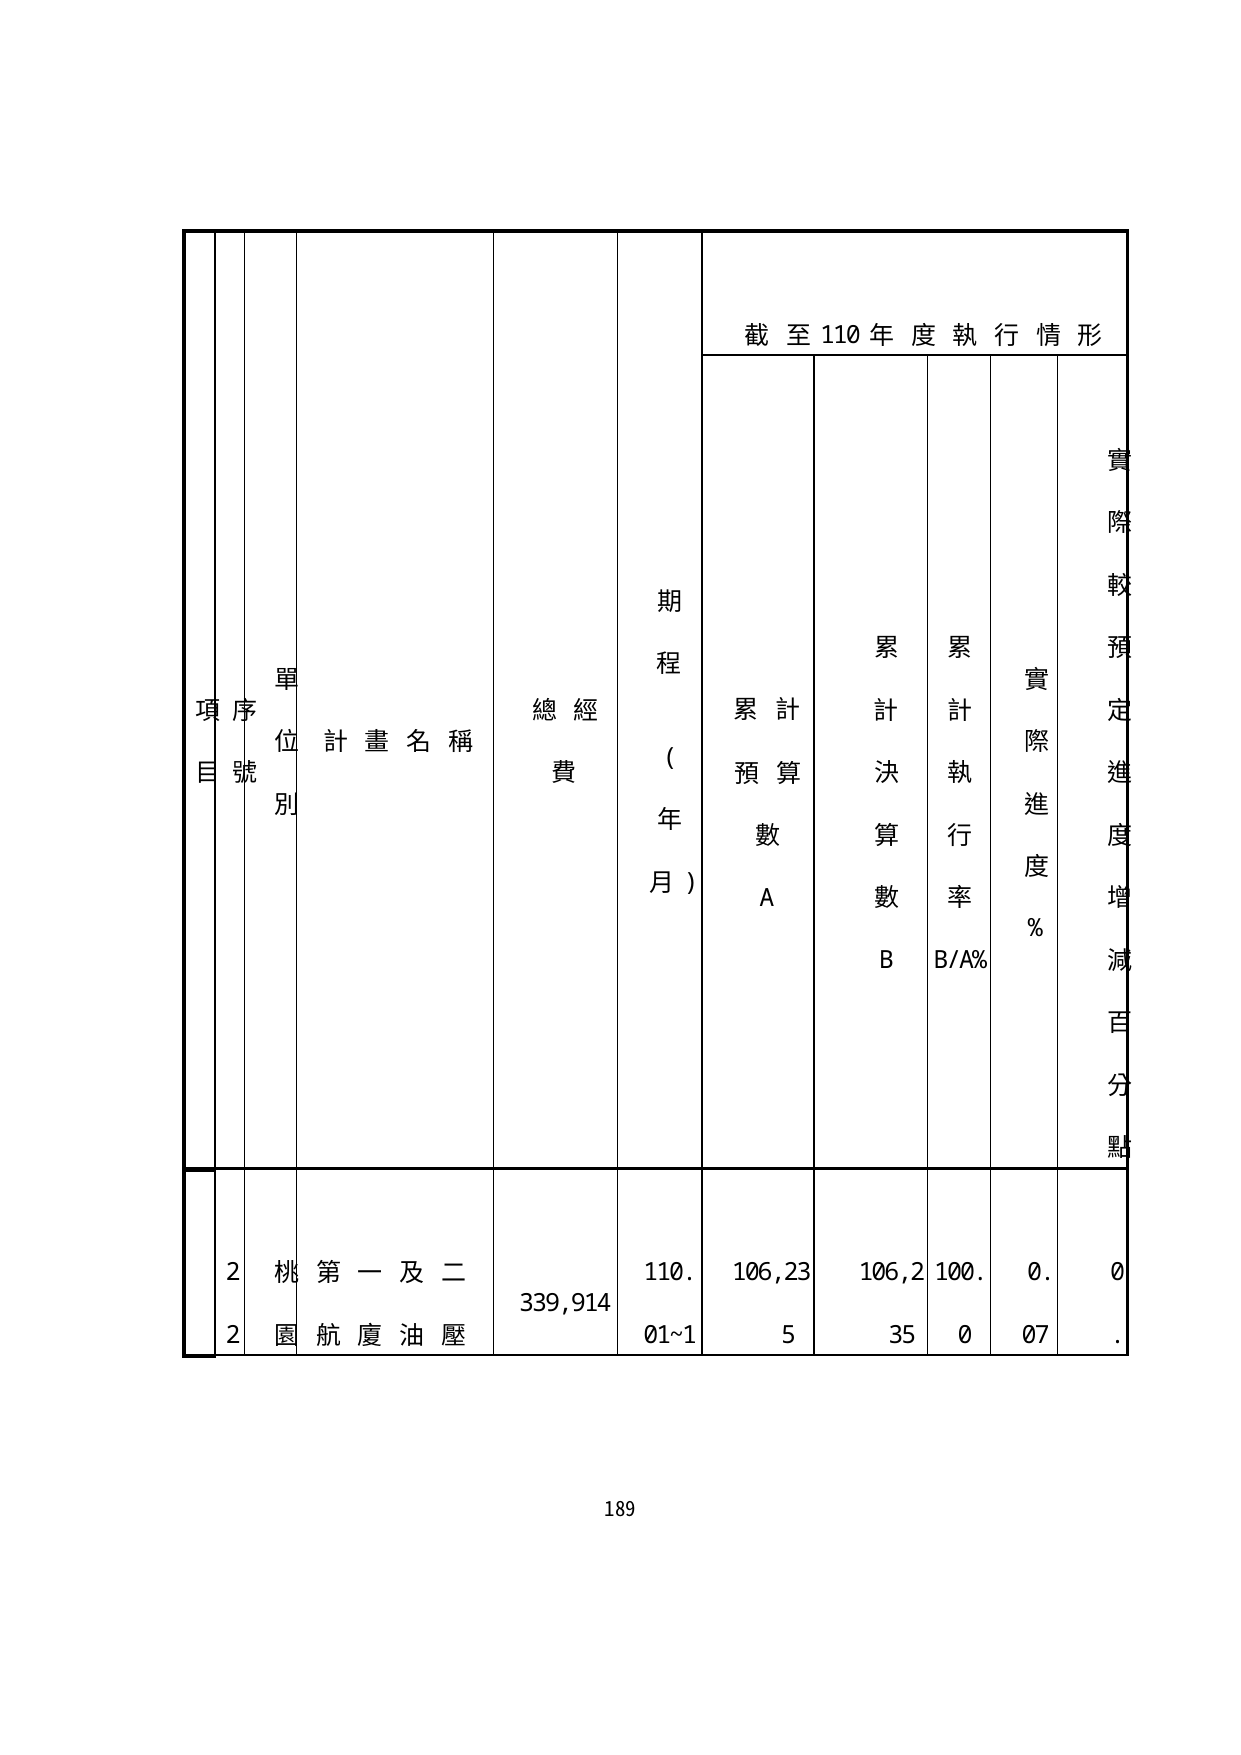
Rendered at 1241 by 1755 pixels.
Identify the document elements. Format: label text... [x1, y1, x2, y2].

table_cell 0. [1058, 1170, 1126, 1354]
table_cell 106,235 [815, 1170, 927, 1354]
table_cell 桃園機場 [278, 1326, 295, 1343]
table_cell 實際較預定進度增減百分點 [1058, 356, 1126, 1167]
table_cell 0.07 [991, 1170, 1057, 1354]
table_header 截至110年度執行情形 [703, 233, 1126, 354]
table_cell 桃園機場 [245, 1170, 296, 1354]
table_cell 未屆期計畫 [186, 1172, 214, 1354]
table_cell 累計 決算數 B [815, 356, 927, 1167]
table_cell 累計執行率B/A% [928, 356, 990, 1167]
table_cell 22 [216, 1170, 244, 1354]
table_header 總經費 [494, 233, 617, 1167]
table_cell 106,235 [703, 1170, 813, 1354]
table_cell 第一及二航廈油壓 [297, 1170, 493, 1354]
table_header 項目 [186, 233, 214, 1167]
table_cell 實際進度% [991, 356, 1057, 1167]
table_cell 110.01~1 [618, 1170, 701, 1354]
table_cell 100.0 [928, 1170, 990, 1354]
table_cell 339,914 [494, 1170, 617, 1354]
table_header 期程 (年月) [618, 233, 701, 1167]
table_header 計畫名稱 [297, 233, 493, 1167]
table_cell 累計 預算數 A [703, 356, 813, 1167]
table_header 單位別 [245, 233, 296, 1167]
table_header 序號 [216, 233, 244, 1167]
